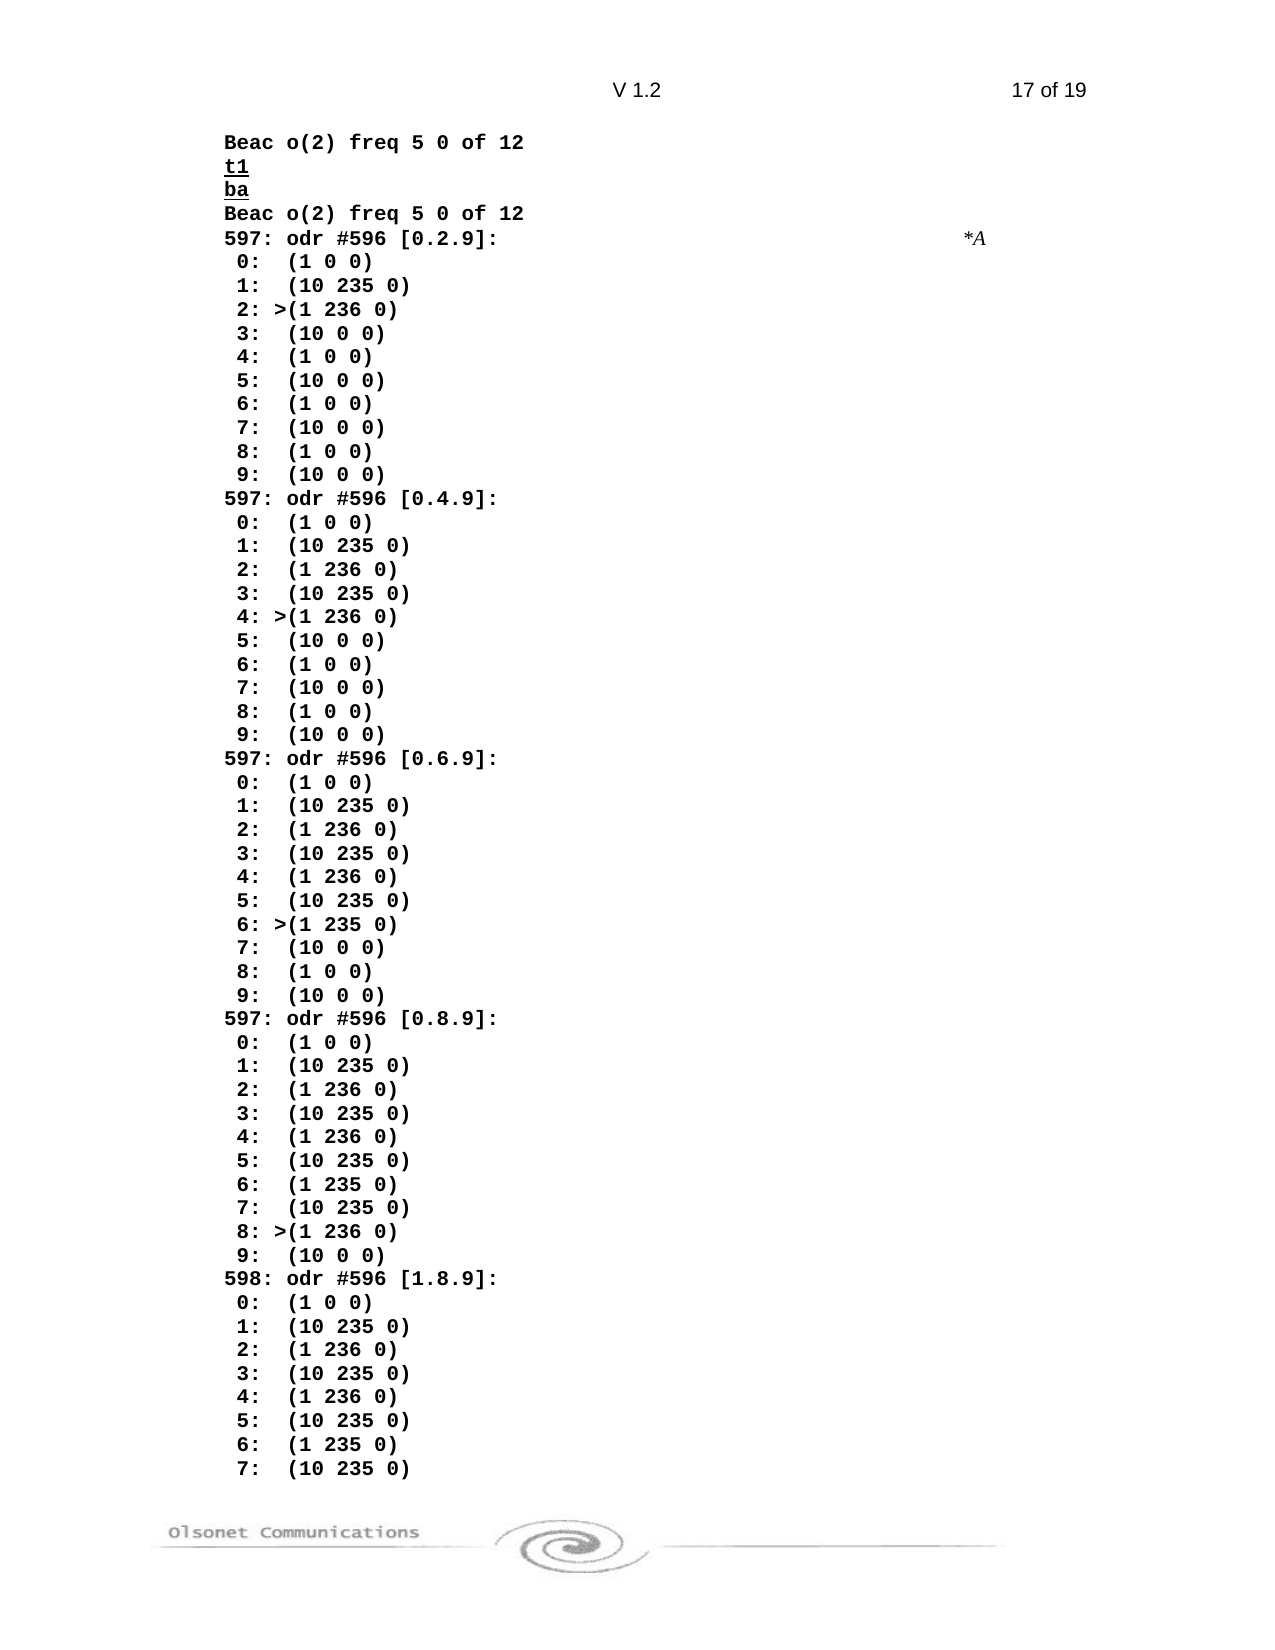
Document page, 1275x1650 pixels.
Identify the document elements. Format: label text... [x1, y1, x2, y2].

text 597: odr #596 [0.2.9]: *A [224, 227, 1123, 252]
text t1 [224, 156, 1123, 179]
text 7: (10 0 0) [224, 677, 1123, 701]
text 8: (1 0 0) [224, 961, 1123, 984]
text 4: (1 0 0) [224, 346, 1123, 370]
text 6: (1 235 0) [224, 1434, 1123, 1457]
text 598: odr #596 [1.8.9]: [224, 1268, 1123, 1292]
text 4: (1 236 0) [224, 866, 1123, 890]
text 1: (10 235 0) [224, 1316, 1123, 1339]
text 7: (10 235 0) [224, 1457, 1123, 1481]
text 5: (10 235 0) [224, 890, 1123, 914]
text 9: (10 0 0) [224, 724, 1123, 748]
text 8: (1 0 0) [224, 701, 1123, 724]
text 2: (1 236 0) [224, 559, 1123, 583]
text 3: (10 235 0) [224, 583, 1123, 606]
text 0: (1 0 0) [224, 252, 1123, 275]
text 6: >(1 235 0) [224, 914, 1123, 937]
text 9: (10 0 0) [224, 464, 1123, 488]
text 0: (1 0 0) [224, 1032, 1123, 1056]
text 6: (1 0 0) [224, 393, 1123, 417]
text 5: (10 0 0) [224, 370, 1123, 393]
text 5: (10 235 0) [224, 1410, 1123, 1434]
text 7: (10 0 0) [224, 417, 1123, 441]
text 597: odr #596 [0.6.9]: [224, 748, 1123, 772]
text 2: >(1 236 0) [224, 299, 1123, 322]
text 0: (1 0 0) [224, 1292, 1123, 1316]
text 4: (1 236 0) [224, 1126, 1123, 1150]
text 1: (10 235 0) [224, 535, 1123, 559]
text Beac o(2) freq 5 0 of 12 [224, 132, 1123, 156]
text 597: odr #596 [0.4.9]: [224, 488, 1123, 512]
text 1: (10 235 0) [224, 1056, 1123, 1079]
text 4: (1 236 0) [224, 1387, 1123, 1410]
text 1: (10 235 0) [224, 795, 1123, 819]
text ba [224, 179, 1123, 203]
text 5: (10 0 0) [224, 630, 1123, 653]
text 8: (1 0 0) [224, 441, 1123, 464]
text 2: (1 236 0) [224, 1079, 1123, 1103]
text 6: (1 0 0) [224, 653, 1123, 677]
text 6: (1 235 0) [224, 1174, 1123, 1197]
text 3: (10 0 0) [224, 322, 1123, 346]
text 0: (1 0 0) [224, 512, 1123, 535]
text 3: (10 235 0) [224, 1103, 1123, 1126]
text 3: (10 235 0) [224, 843, 1123, 866]
text 9: (10 0 0) [224, 1245, 1123, 1268]
text Beac o(2) freq 5 0 of 12 [224, 203, 1123, 227]
text 5: (10 235 0) [224, 1150, 1123, 1174]
text 2: (1 236 0) [224, 1339, 1123, 1363]
text 4: >(1 236 0) [224, 606, 1123, 630]
text 1: (10 235 0) [224, 275, 1123, 299]
text 7: (10 0 0) [224, 937, 1123, 961]
text 597: odr #596 [0.8.9]: [224, 1008, 1123, 1032]
text 9: (10 0 0) [224, 984, 1123, 1008]
text 7: (10 235 0) [224, 1197, 1123, 1221]
text 3: (10 235 0) [224, 1363, 1123, 1387]
text 0: (1 0 0) [224, 772, 1123, 795]
text 8: >(1 236 0) [224, 1221, 1123, 1245]
text 2: (1 236 0) [224, 819, 1123, 843]
picture [150, 1504, 1005, 1596]
